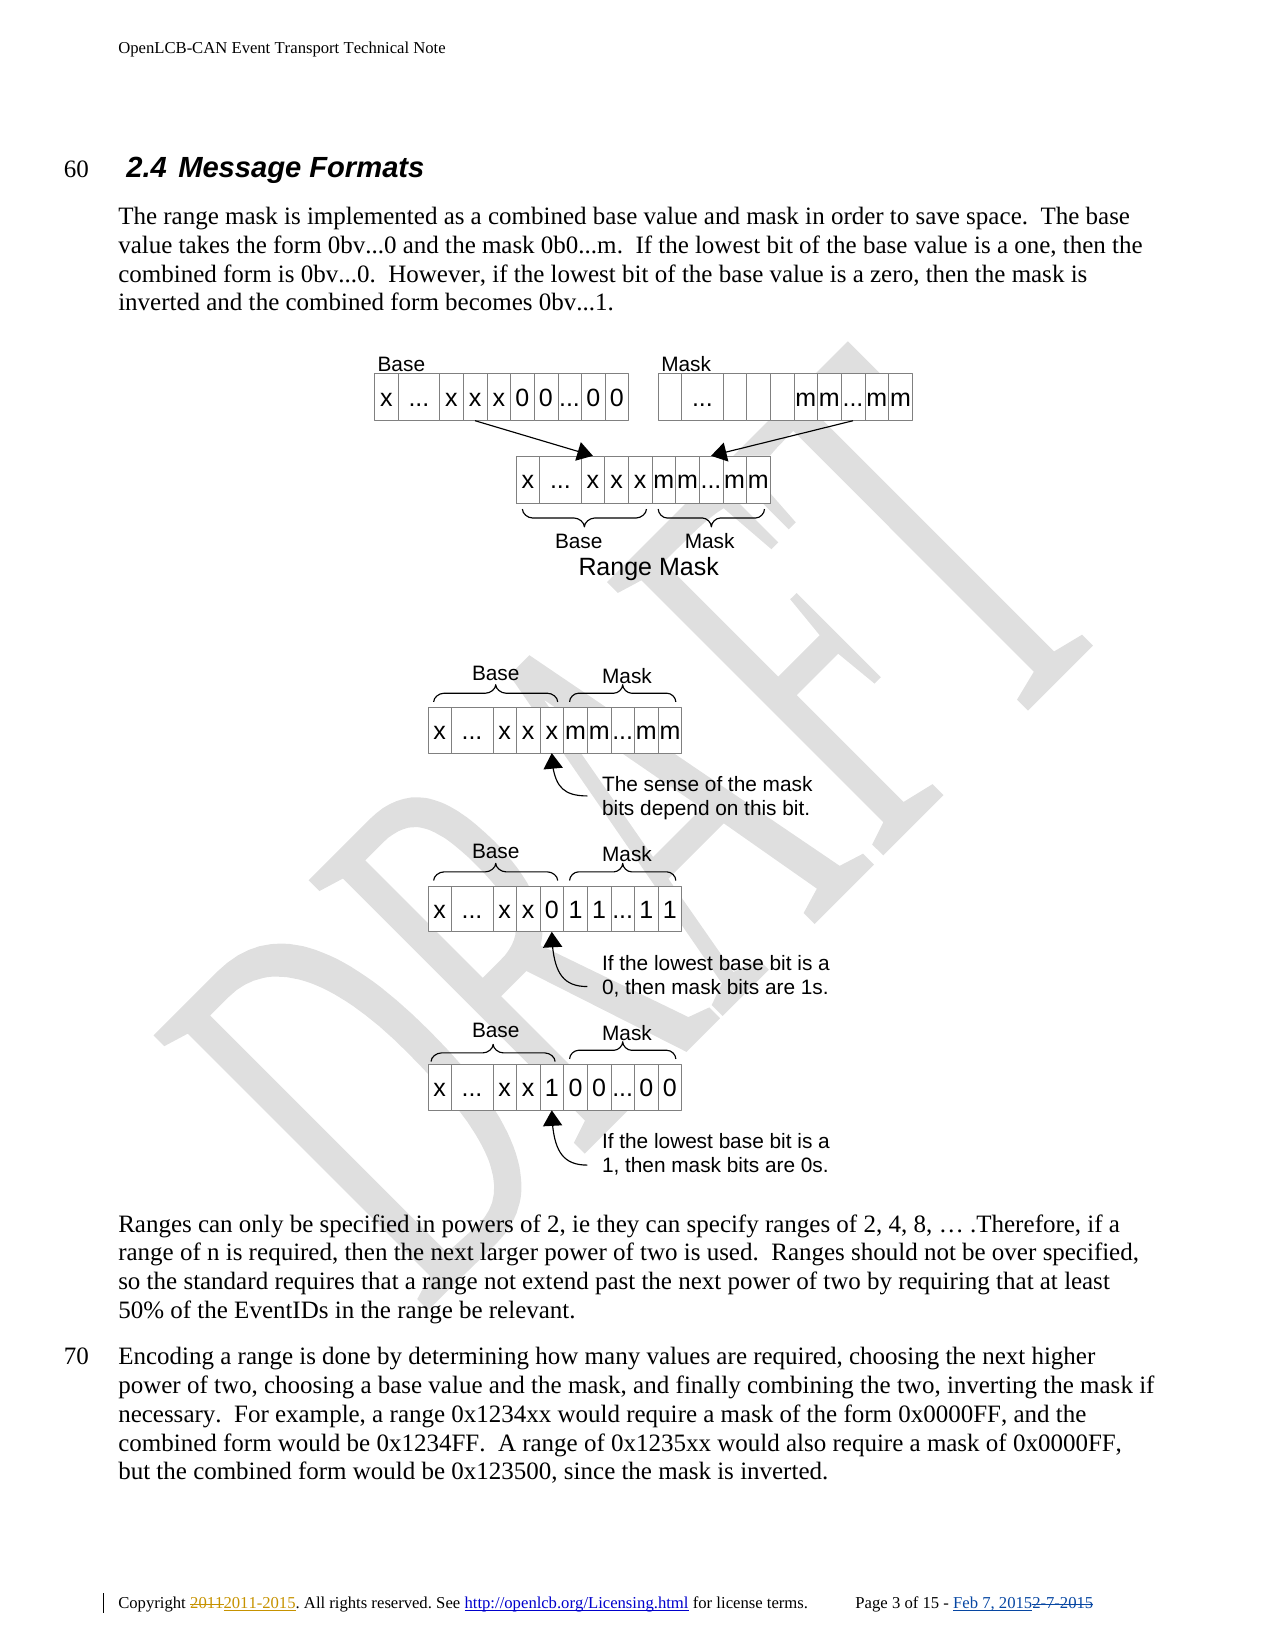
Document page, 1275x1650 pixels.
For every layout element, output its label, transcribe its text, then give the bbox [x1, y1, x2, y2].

text The range mask is implemented as a combined base value and mask in order to save space. The base value takes the form 0bv...0 and the mask 0b0...m. If the lowest bit of the base value is a one, then the combined form is 0bv...0. However, if the lowest bit of the base value is a zero, then the mask is inverted and the combined form becomes 0bv...1. [118, 201, 1157, 316]
text Encoding a range is done by determining how many values are required, choosing the next higher power of two, choosing a base value and the mask, and finally combining the two, inverting the mask if necessary. For example, a range 0x1234xx would require a mask of the form 0x0000FF, and the combined form would be 0x1234FF. A range of 0x1235xx would also require a mask of 0x0000FF, but the combined form would be 0x123500, since the mask is inverted. [118, 1341, 1157, 1485]
subtitle Message Formats [118, 150, 1157, 183]
text Ranges can only be specified in powers of 2, ie they can specify ranges of 2, 4, 8, … .Therefore, if a range of n is required, then the next larger power of two is used. Ranges should not be over specified, so the standard requires that a range not extend past the next power of two by requiring that at least 50% of the EventIDs in the range be relevant. [118, 635, 1157, 1324]
